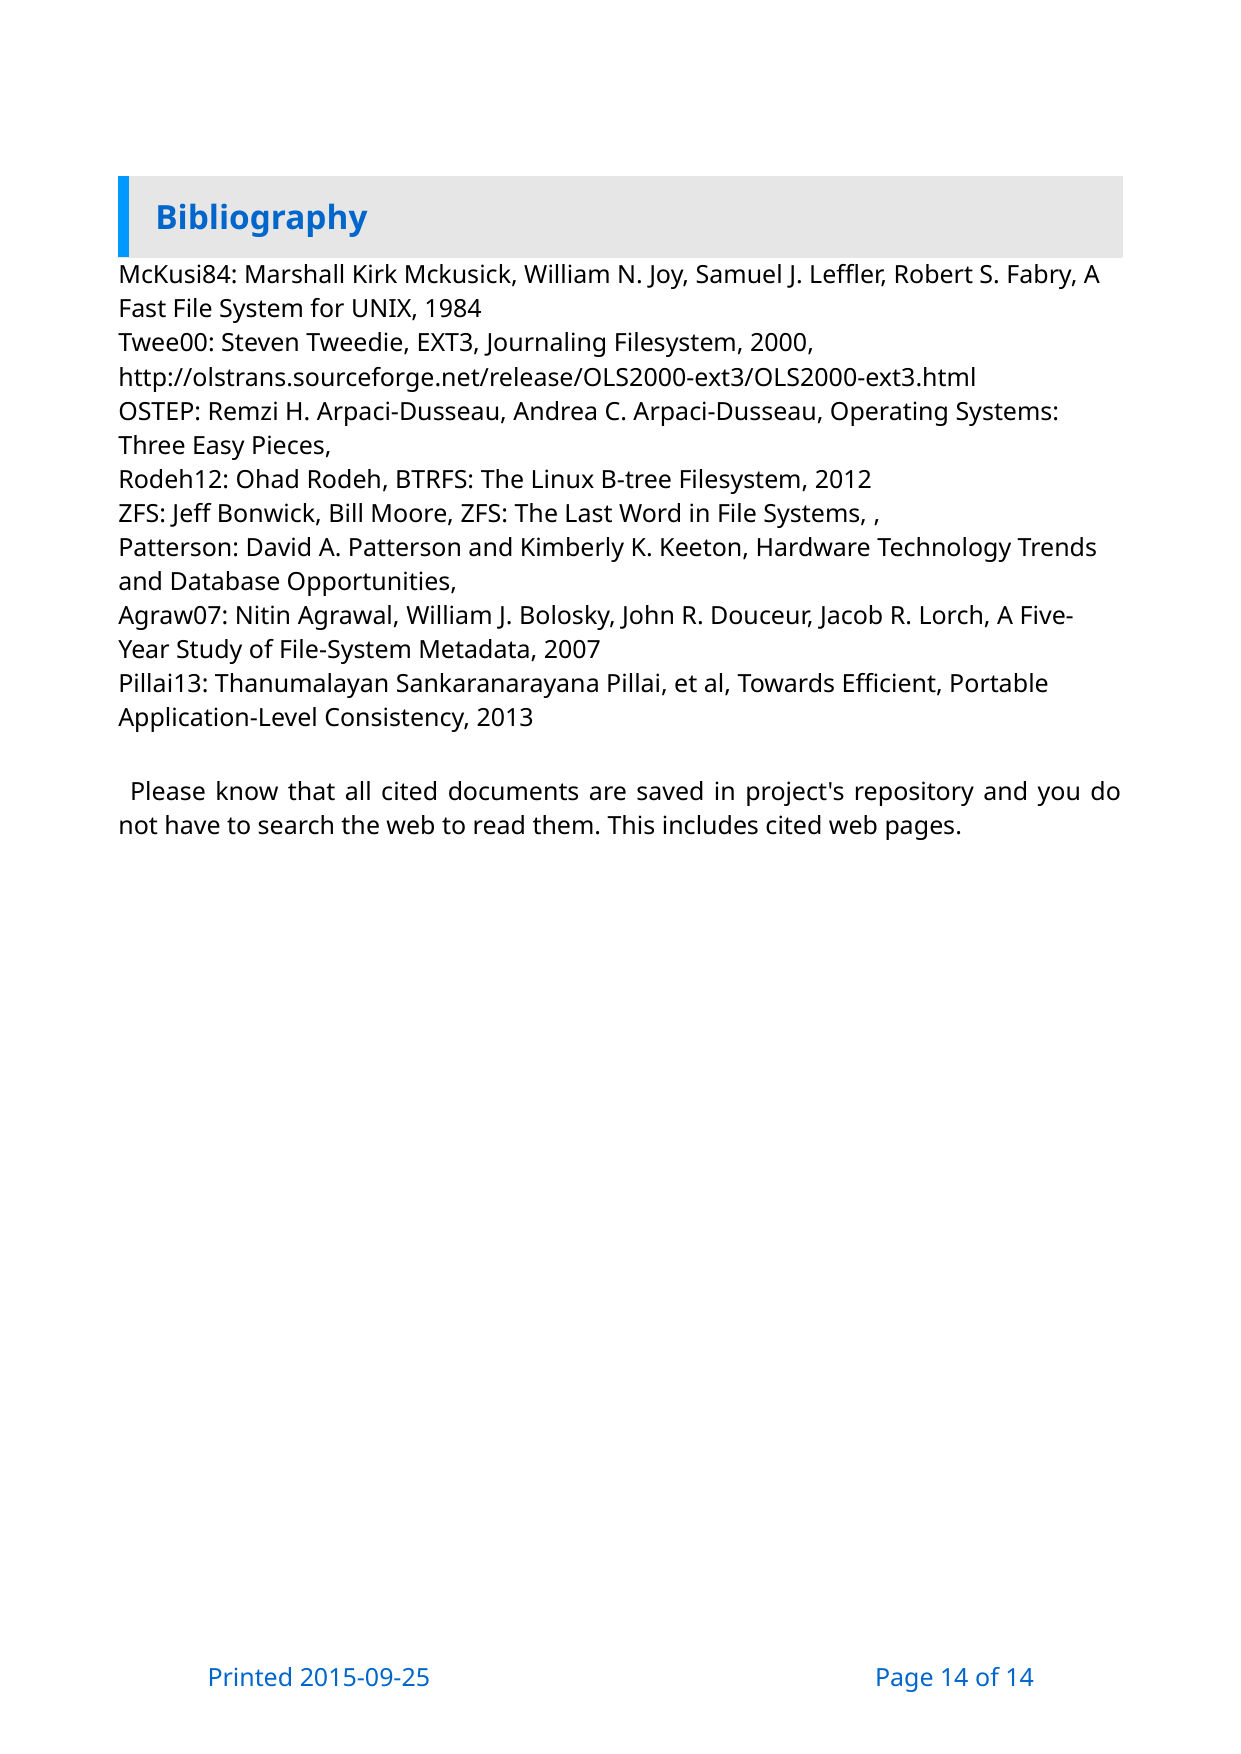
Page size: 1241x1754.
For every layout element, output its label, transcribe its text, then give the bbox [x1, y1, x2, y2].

text McKusi84: Marshall Kirk Mckusick, William N. Joy, Samuel J. Leffler, Robert S. Fabry, A Fast File System for UNIX, 1984 [118, 258, 1122, 325]
text Rodeh12: Ohad Rodeh, BTRFS: The Linux B-tree Filesystem, 2012 [118, 461, 1122, 495]
text Agraw07: Nitin Agrawal, William J. Bolosky, John R. Douceur, Jacob R. Lorch, A Five-Year Study of File-System Metadata, 2007 [118, 598, 1122, 666]
text ZFS: Jeff Bonwick, Bill Moore, ZFS: The Last Word in File Systems, , [118, 495, 1122, 529]
text OSTEP: Remzi H. Arpaci-Dusseau, Andrea C. Arpaci-Dusseau, Operating Systems: Three Easy Pieces, [118, 393, 1122, 461]
subtitle Bibliography [129, 177, 1122, 257]
text Pillai13: Thanumalayan Sankaranarayana Pillai, et al, Towards Efficient, Portable Application-Level Consistency, 2013 [118, 666, 1122, 734]
text Please know that all cited documents are saved in project's repository and you do not have to search the web to read them. This includes cited web pages. [118, 774, 1122, 842]
text Patterson: David A. Patterson and Kimberly K. Keeton, Hardware Technology Trends and Database Opportunities, [118, 529, 1122, 598]
text Twee00: Steven Tweedie, EXT3, Journaling Filesystem, 2000, http://olstrans.sourceforge.net/release/OLS2000-ext3/OLS2000-ext3.html [118, 325, 1122, 393]
